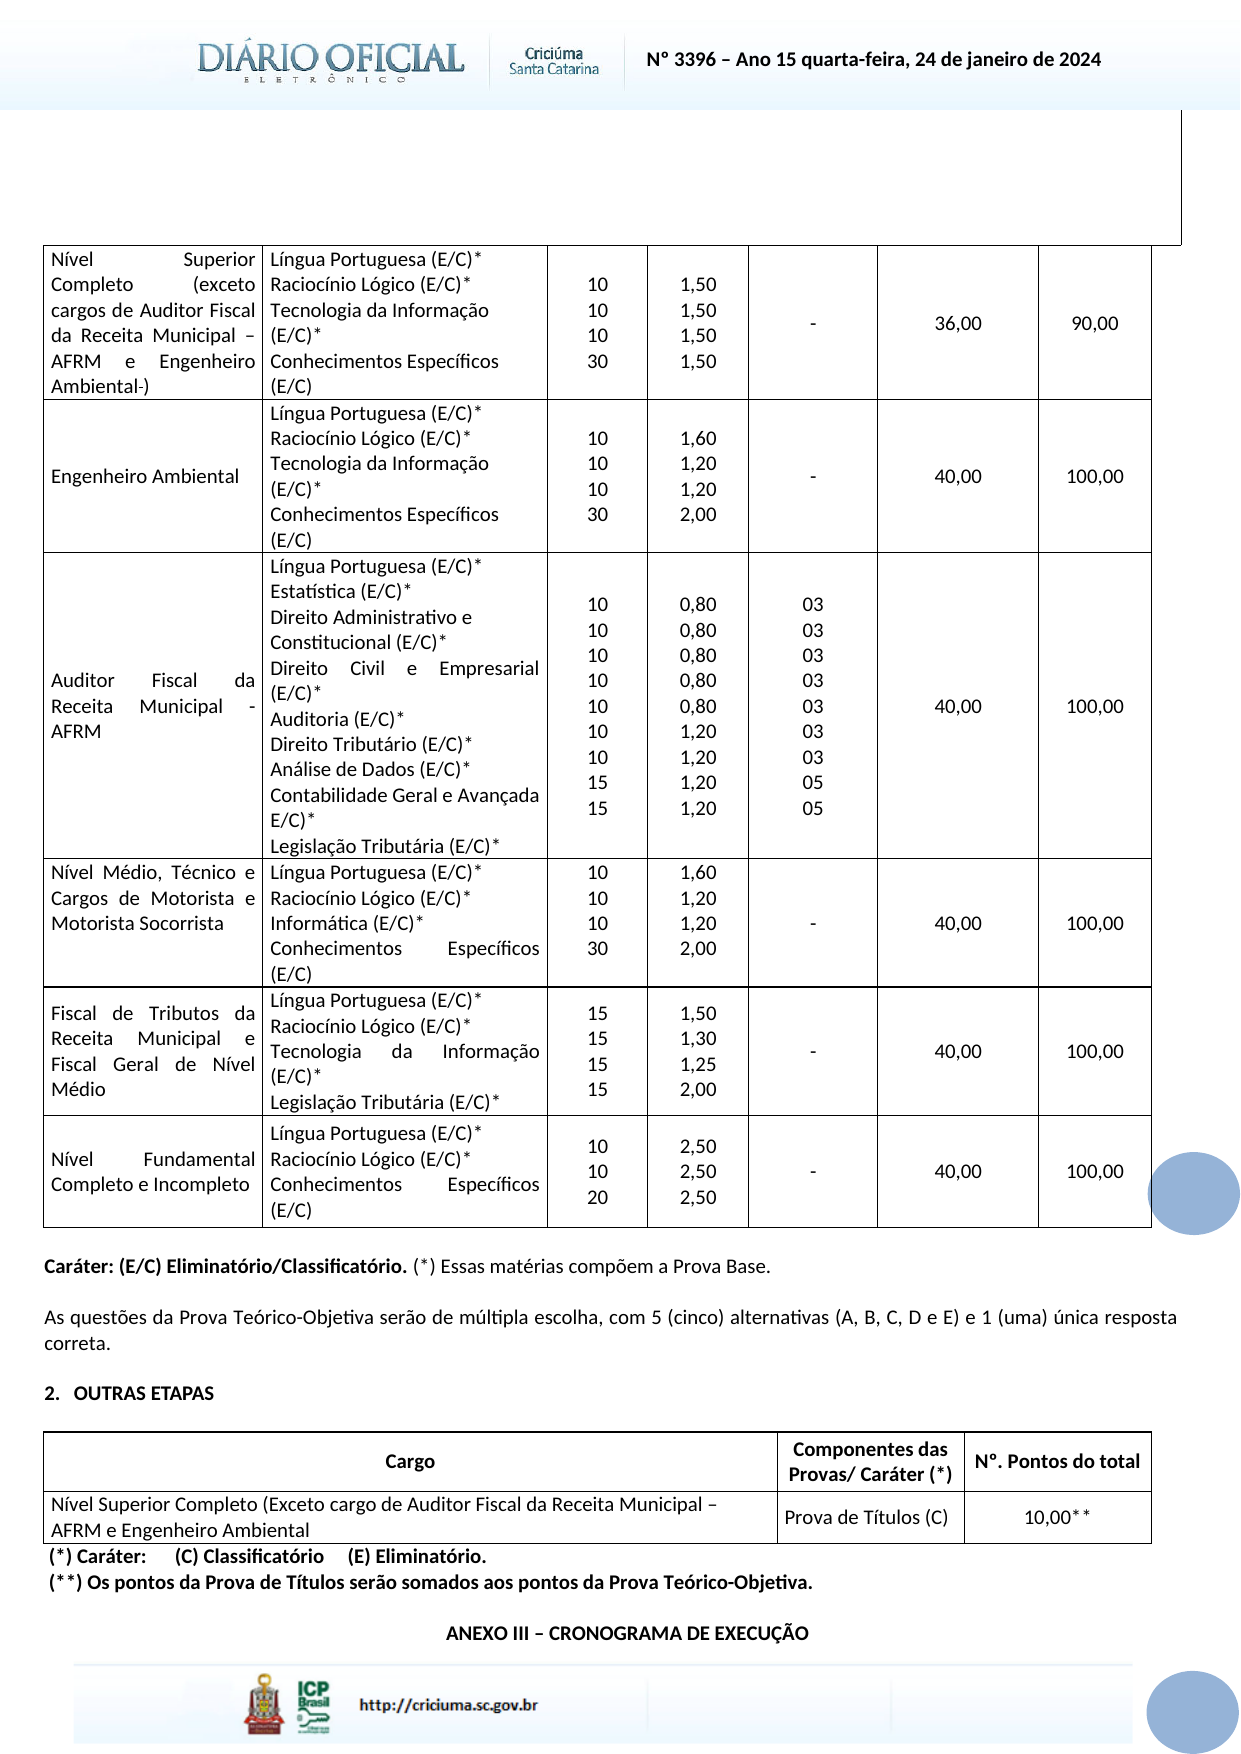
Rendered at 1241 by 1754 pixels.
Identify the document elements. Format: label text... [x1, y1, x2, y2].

table_cell 40,00 [878, 553, 1038, 858]
table_cell Nível Médio, Técnico e Cargos de Motorista e Motorista Socorrista [44, 859, 262, 986]
table_cell Nível Superior Completo (exceto cargos de Auditor Fiscal da Receita Municipal –AFRM e Engenheiro Ambiental ) [44, 246, 262, 399]
table_cell Nível Fundamental Completo e Incompleto [44, 1116, 262, 1227]
table_cell - [749, 988, 877, 1114]
table_cell 100,00 [1039, 553, 1151, 858]
table_cell 1,50 1,30 1,25 2,00 [648, 988, 748, 1114]
table_cell 15 15 15 15 [548, 988, 647, 1114]
table_header Componentes das Provas/ Caráter (*) [778, 1433, 964, 1491]
table_cell Língua Portuguesa (E/C)* Raciocínio Lógico (E/C)* Conhecimentos Específicos (E/C) [263, 1116, 547, 1227]
text (*) Caráter: (C) Classificatório (E) Eliminatório. [44, 1543, 1181, 1569]
text As questões da Prova Teórico-Objetiva serão de múltipla escolha, com 5 (cinco) alternativas (A, B, C, D e E) e 1 (uma) única resposta correta. [44, 1304, 1181, 1355]
table_header Cargo [44, 1433, 777, 1491]
table_cell - [749, 859, 877, 986]
table_cell Língua Portuguesa (E/C)* Raciocínio Lógico (E/C)* Tecnologia da Informação (E/C)* Conhecimentos Específicos (E/C) [263, 246, 547, 399]
table_cell 40,00 [878, 1116, 1038, 1227]
table_cell 10 10 10 30 [548, 859, 647, 986]
table_cell 40,00 [878, 859, 1038, 986]
table_cell 40,00 [878, 988, 1038, 1114]
table_cell 10 10 20 [548, 1116, 647, 1227]
table_cell 10 10 10 30 [548, 400, 647, 552]
table_cell 0,80 0,80 0,80 0,80 0,80 1,20 1,20 1,20 1,20 [648, 553, 748, 858]
table_cell Auditor Fiscal da Receita Municipal - AFRM [44, 553, 262, 858]
table_cell 1,50 1,50 1,50 1,50 [648, 246, 748, 399]
table_cell 03 03 03 03 03 03 03 05 05 [749, 553, 877, 858]
table_header Nº. Pontos do total [965, 1433, 1151, 1491]
table_cell 100,00 [1039, 400, 1151, 552]
table_cell Fiscal de Tributos da Receita Municipal e Fiscal Geral de Nível Médio [44, 988, 262, 1114]
text ANEXO III – CRONOGRAMA DE EXECUÇÃO [74, 1620, 1181, 1645]
table_cell - [749, 246, 877, 399]
table_cell - [749, 1116, 877, 1227]
table_cell 100,00 [1039, 1116, 1151, 1227]
list OUTRAS ETAPAS [44, 1381, 1181, 1406]
table_cell Língua Portuguesa (E/C)* Estatística (E/C)* Direito Administrativo e Constitucional (E/C)* Direito Civil e Empresarial (E/C)* Auditoria (E/C)* Direito Tributário (E/C)* Análise de Dados (E/C)* Contabilidade Geral e Avançada E/C)* Legislação Tributária (E/C)* [263, 553, 547, 858]
table_cell 10 10 10 30 [548, 246, 647, 399]
table_cell 40,00 [878, 400, 1038, 552]
table_cell Língua Portuguesa (E/C)* Raciocínio Lógico (E/C)* Tecnologia da Informação (E/C)* Conhecimentos Específicos (E/C) [263, 400, 547, 552]
table_cell Engenheiro Ambiental [44, 400, 262, 552]
table_cell 90,00 [1039, 246, 1151, 399]
text Caráter: (E/C) Eliminatório/Classificatório. (*) Essas matérias compõem a Prova Base. [44, 1253, 1181, 1279]
table_cell 1,60 1,20 1,20 2,00 [648, 400, 748, 552]
table_cell 100,00 [1039, 988, 1151, 1114]
table_cell 10 10 10 10 10 10 10 15 15 [548, 553, 647, 858]
table_cell 10,00** [965, 1492, 1151, 1542]
table_cell Língua Portuguesa (E/C)* Raciocínio Lógico (E/C)* Informática (E/C)* Conhecimentos Específicos (E/C) [263, 859, 547, 986]
table_cell - [749, 400, 877, 552]
table_cell 1,60 1,20 1,20 2,00 [648, 859, 748, 986]
text (**) Os pontos da Prova de Títulos serão somados aos pontos da Prova Teórico-Objetiva. [44, 1569, 1181, 1594]
table_cell Nível Superior Completo (Exceto cargo de Auditor Fiscal da Receita Municipal – AFRM e Engenheiro Ambiental [44, 1492, 777, 1542]
table_cell 2,50 2,50 2,50 [648, 1116, 748, 1227]
table_cell 36,00 [878, 246, 1038, 399]
table_cell Prova de Títulos (C) [778, 1492, 964, 1542]
table_cell 100,00 [1039, 859, 1151, 986]
table_cell Língua Portuguesa (E/C)* Raciocínio Lógico (E/C)* Tecnologia da Informação (E/C)* Legislação Tributária (E/C)* [263, 988, 547, 1114]
